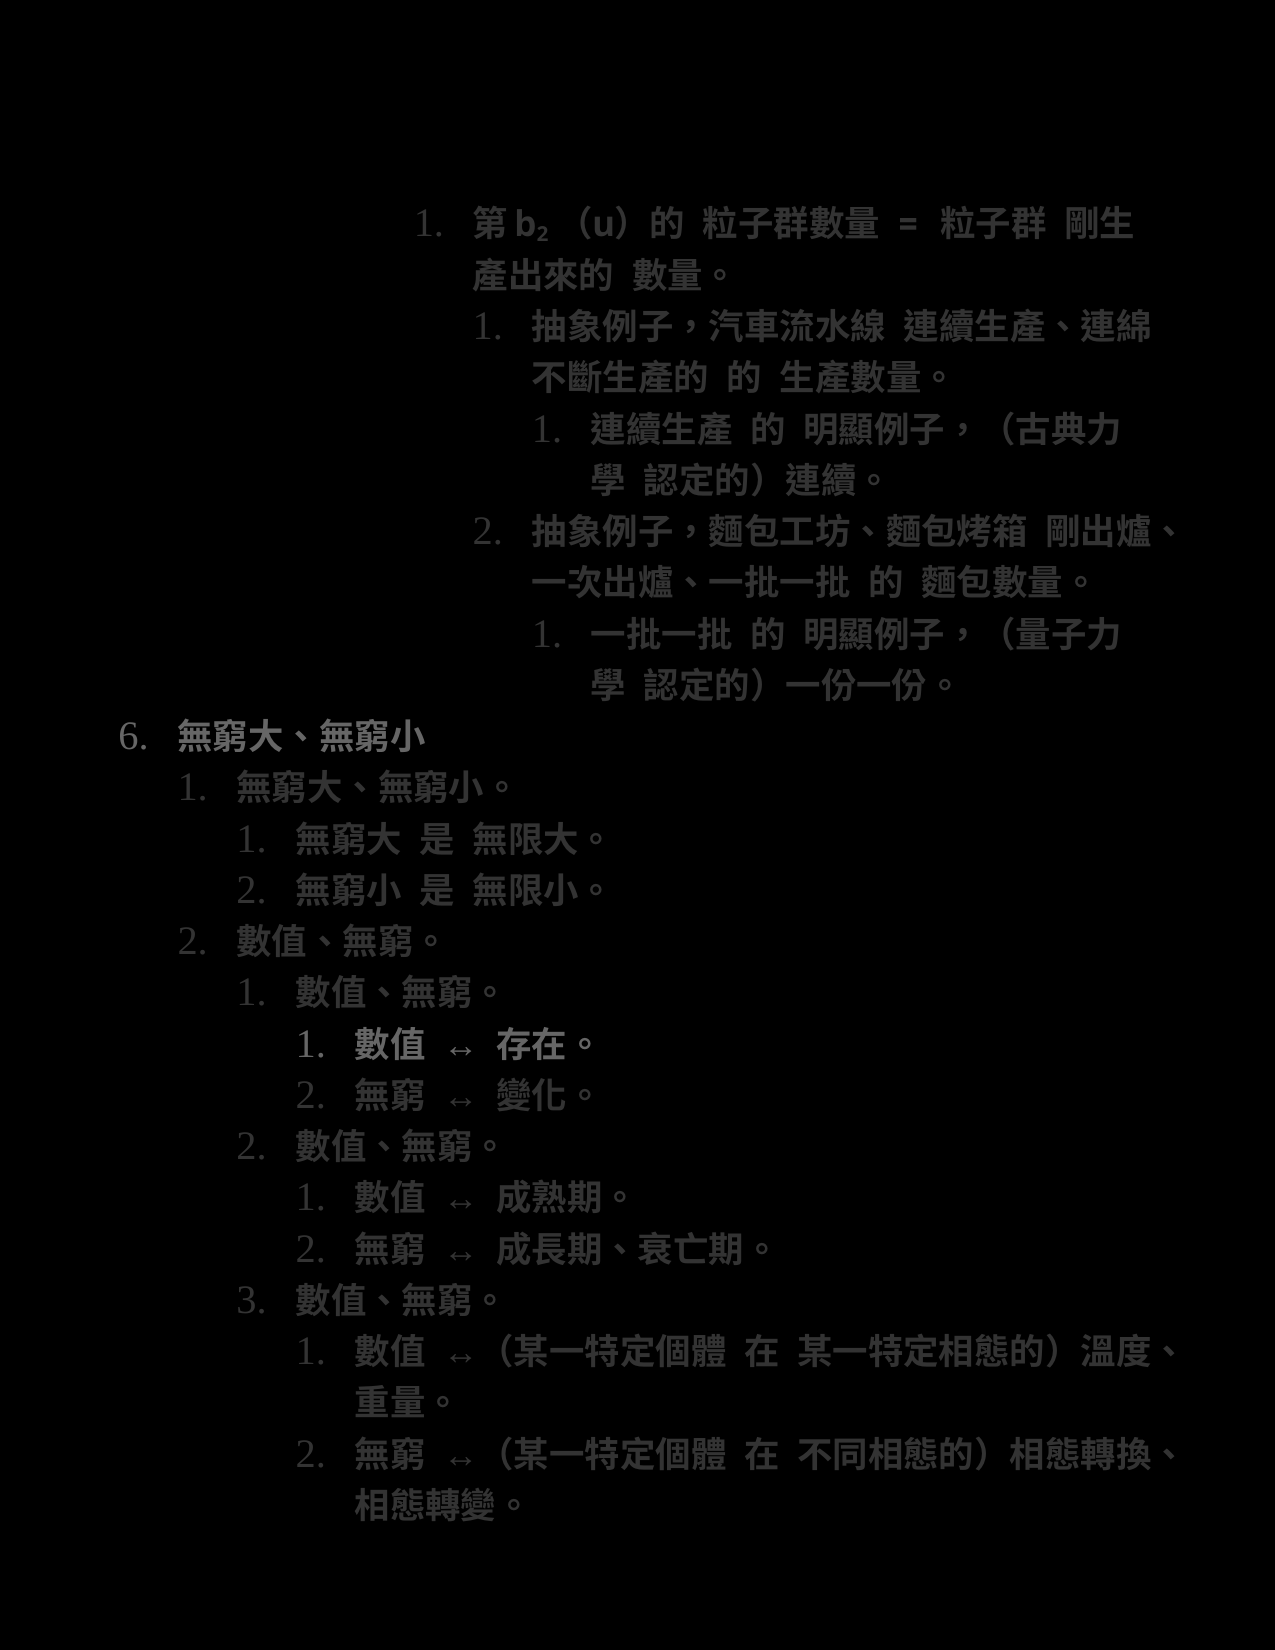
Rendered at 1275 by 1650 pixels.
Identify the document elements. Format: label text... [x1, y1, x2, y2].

list 數值、無窮。 [236, 1118, 1157, 1170]
list 無窮大、無窮小 [118, 708, 1157, 760]
list 一批一批 的 明顯例子，（量子力學 認定的）一份一份。 [532, 606, 1157, 708]
list 無窮 ↔ 變化。 [295, 1067, 1157, 1118]
list 抽象例子，麵包工坊、麵包烤箱 剛出爐、一次出爐、一批一批 的 麵包數量。 [472, 503, 1157, 606]
list 無窮大 是 無限大。 [236, 811, 1157, 862]
list 數值、無窮。 [177, 913, 1157, 965]
list 數值、無窮。 [236, 965, 1157, 1016]
list 第b2 （u）的 粒子群數量 = 粒子群 剛生產出來的 數量。 [413, 196, 1157, 298]
list 數值 ↔（某一特定個體 在 某一特定相態的）溫度、重量。 [295, 1323, 1157, 1426]
list 無窮 ↔ 成長期、衰亡期。 [295, 1221, 1157, 1272]
list 數值 ↔ 存在。 [295, 1016, 1157, 1067]
list 數值、無窮。 [236, 1272, 1157, 1323]
list 無窮小 是 無限小。 [236, 862, 1157, 913]
list 抽象例子，汽車流水線 連續生產、連綿不斷生產的 的 生產數量。 [472, 298, 1157, 401]
list 無窮 ↔（某一特定個體 在 不同相態的）相態轉換、相態轉變。 [295, 1426, 1157, 1528]
list 無窮大、無窮小。 [177, 760, 1157, 811]
list 連續生產 的 明顯例子，（古典力學 認定的）連續。 [532, 401, 1157, 503]
list 數值 ↔ 成熟期。 [295, 1170, 1157, 1221]
